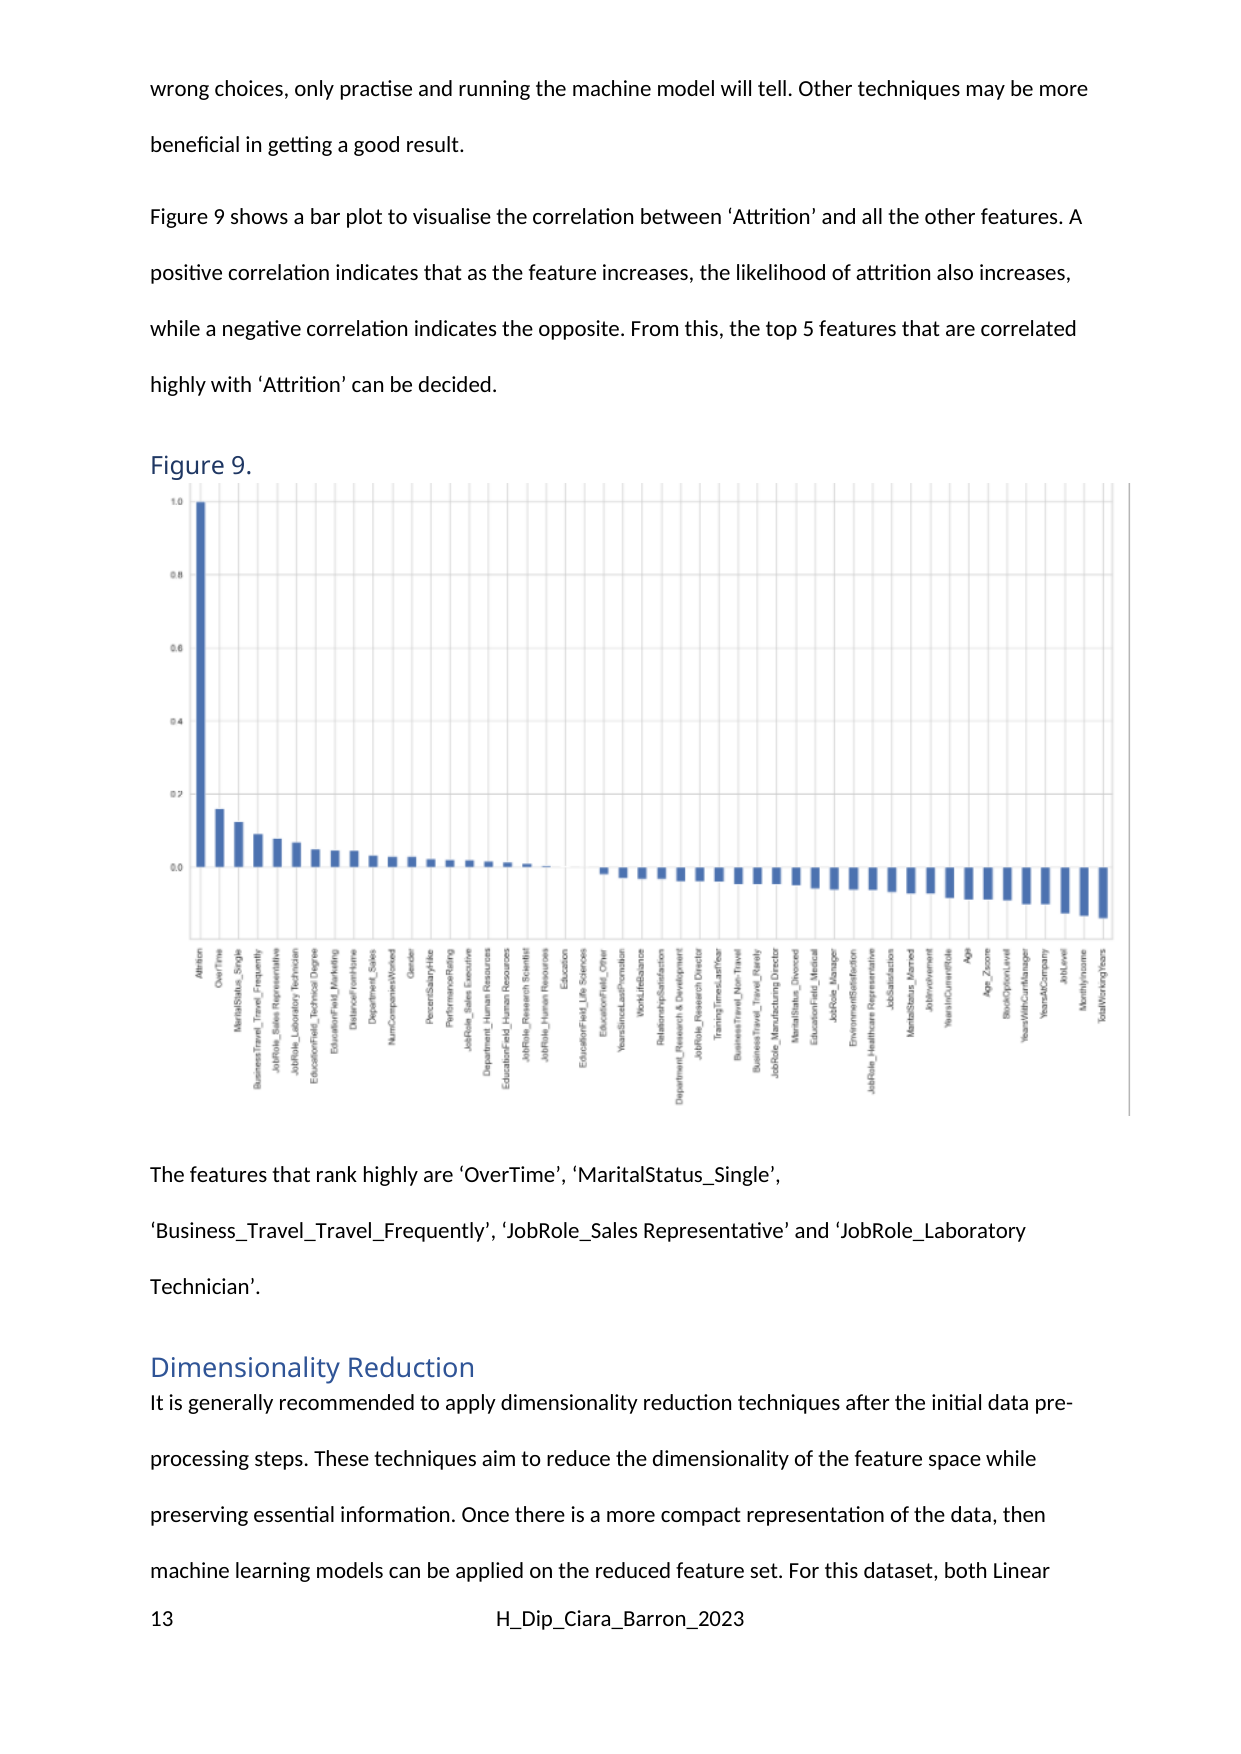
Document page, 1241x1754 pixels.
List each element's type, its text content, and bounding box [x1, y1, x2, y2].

subtitle Dimensionality Reduction [150, 1349, 1090, 1386]
text wrong choices, only practise and running the machine model will tell. Other techniques may be more beneficial in getting a good result. [150, 74, 1090, 158]
subtitle Figure 9. [150, 447, 1090, 482]
text It is generally recommended to apply dimensionality reduction techniques after the initial data pre-processing steps. These techniques aim to reduce the dimensionality of the feature space while preserving essential information. Once there is a more compact representation of the data, then machine learning models can be applied on the reduced feature set. For this dataset, both Linear [150, 1388, 1090, 1584]
text The features that rank highly are ‘OverTime’, ‘MaritalStatus_Single’, ‘Business_Travel_Travel_Frequently’, ‘JobRole_Sales Representative’ and ‘JobRole_Laboratory Technician’. [150, 1160, 1090, 1300]
text Figure 9 shows a bar plot to visualise the correlation between ‘Attrition’ and all the other features. A positive correlation indicates that as the feature increases, the likelihood of attrition also increases, while a negative correlation indicates the opposite. From this, the top 5 features that are correlated highly with ‘Attrition’ can be decided. [150, 202, 1090, 399]
